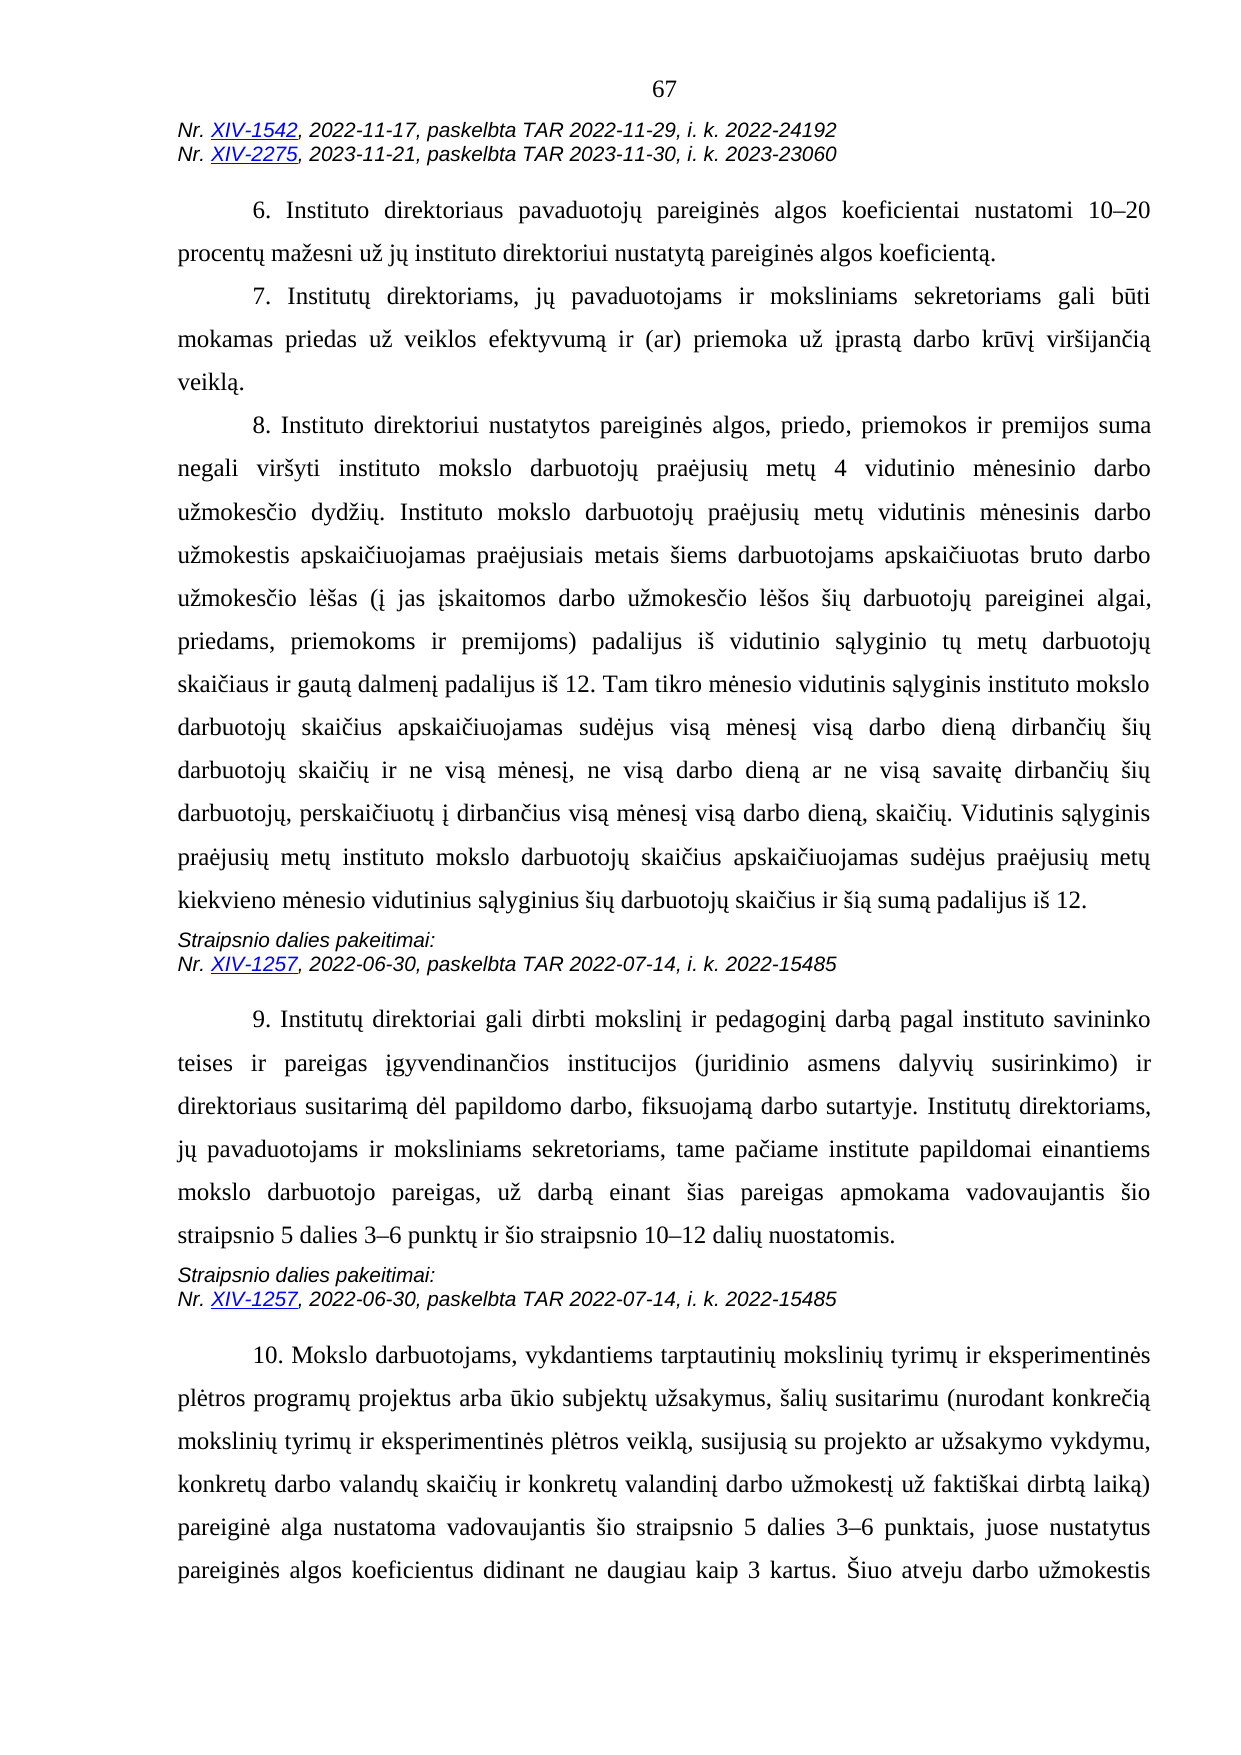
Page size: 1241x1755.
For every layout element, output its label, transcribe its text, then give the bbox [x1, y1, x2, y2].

text Straipsnio dalies pakeitimai: [177, 1263, 1152, 1287]
text 8. Instituto direktoriui nustatytos pareiginės algos, priedo, priemokos ir premijos suma negali viršyti instituto mokslo darbuotojų praėjusių metų 4 vidutinio mėnesinio darbo užmokesčio dydžių. Instituto mokslo darbuotojų praėjusių metų vidutinis mėnesinis darbo užmokestis apskaičiuojamas praėjusiais metais šiems darbuotojams apskaičiuotas bruto darbo užmokesčio lėšas (į jas įskaitomos darbo užmokesčio lėšos šių darbuotojų pareiginei algai, priedams, priemokoms ir premijoms) padalijus iš vidutinio sąlyginio tų metų darbuotojų skaičiaus ir gautą dalmenį padalijus iš 12. Tam tikro mėnesio vidutinis sąlyginis instituto mokslo darbuotojų skaičius apskaičiuojamas sudėjus visą mėnesį visą darbo dieną dirbančių šių darbuotojų skaičių ir ne visą mėnesį, ne visą darbo dieną ar ne visą savaitę dirbančių šių darbuotojų, perskaičiuotų į dirbančius visą mėnesį visą darbo dieną, skaičių. Vidutinis sąlyginis praėjusių metų instituto mokslo darbuotojų skaičius apskaičiuojamas sudėjus praėjusių metų kiekvieno mėnesio vidutinius sąlyginius šių darbuotojų skaičius ir šią sumą padalijus iš 12. [177, 410, 1152, 913]
text Nr. XIV-1257, 2022-06-30, paskelbta TAR 2022-07-14, i. k. 2022-15485 [177, 952, 1152, 976]
text Nr. XIV-2275, 2023-11-21, paskelbta TAR 2023-11-30, i. k. 2023-23060 [177, 142, 1152, 166]
text Nr. XIV-1542, 2022-11-17, paskelbta TAR 2022-11-29, i. k. 2022-24192 [177, 118, 1152, 142]
text 6. Instituto direktoriaus pavaduotojų pareiginės algos koeficientai nustatomi 10–20 procentų mažesni už jų instituto direktoriui nustatytą pareiginės algos koeficientą. [177, 195, 1152, 267]
text Nr. XIV-1257, 2022-06-30, paskelbta TAR 2022-07-14, i. k. 2022-15485 [177, 1287, 1152, 1311]
text 9. Institutų direktoriai gali dirbti mokslinį ir pedagoginį darbą pagal instituto savininko teises ir pareigas įgyvendinančios institucijos (juridinio asmens dalyvių susirinkimo) ir direktoriaus susitarimą dėl papildomo darbo, fiksuojamą darbo sutartyje. Institutų direktoriams, jų pavaduotojams ir moksliniams sekretoriams, tame pačiame institute papildomai einantiems mokslo darbuotojo pareigas, už darbą einant šias pareigas apmokama vadovaujantis šio straipsnio 5 dalies 3–6 punktų ir šio straipsnio 10–12 dalių nuostatomis. [177, 1004, 1152, 1249]
text Straipsnio dalies pakeitimai: [177, 928, 1152, 952]
text 10. Mokslo darbuotojams, vykdantiems tarptautinių mokslinių tyrimų ir eksperimentinės plėtros programų projektus arba ūkio subjektų užsakymus, šalių susitarimu (nurodant konkrečią mokslinių tyrimų ir eksperimentinės plėtros veiklą, susijusią su projekto ar užsakymo vykdymu, konkretų darbo valandų skaičių ir konkretų valandinį darbo užmokestį už faktiškai dirbtą laiką) pareiginė alga nustatoma vadovaujantis šio straipsnio 5 dalies 3–6 punktais, juose nustatytus pareiginės algos koeficientus didinant ne daugiau kaip 3 kartus. Šiuo atveju darbo užmokestis [177, 1340, 1152, 1584]
text 7. Institutų direktoriams, jų pavaduotojams ir moksliniams sekretoriams gali būti mokamas priedas už veiklos efektyvumą ir (ar) priemoka už įprastą darbo krūvį viršijančią veiklą. [177, 281, 1152, 396]
